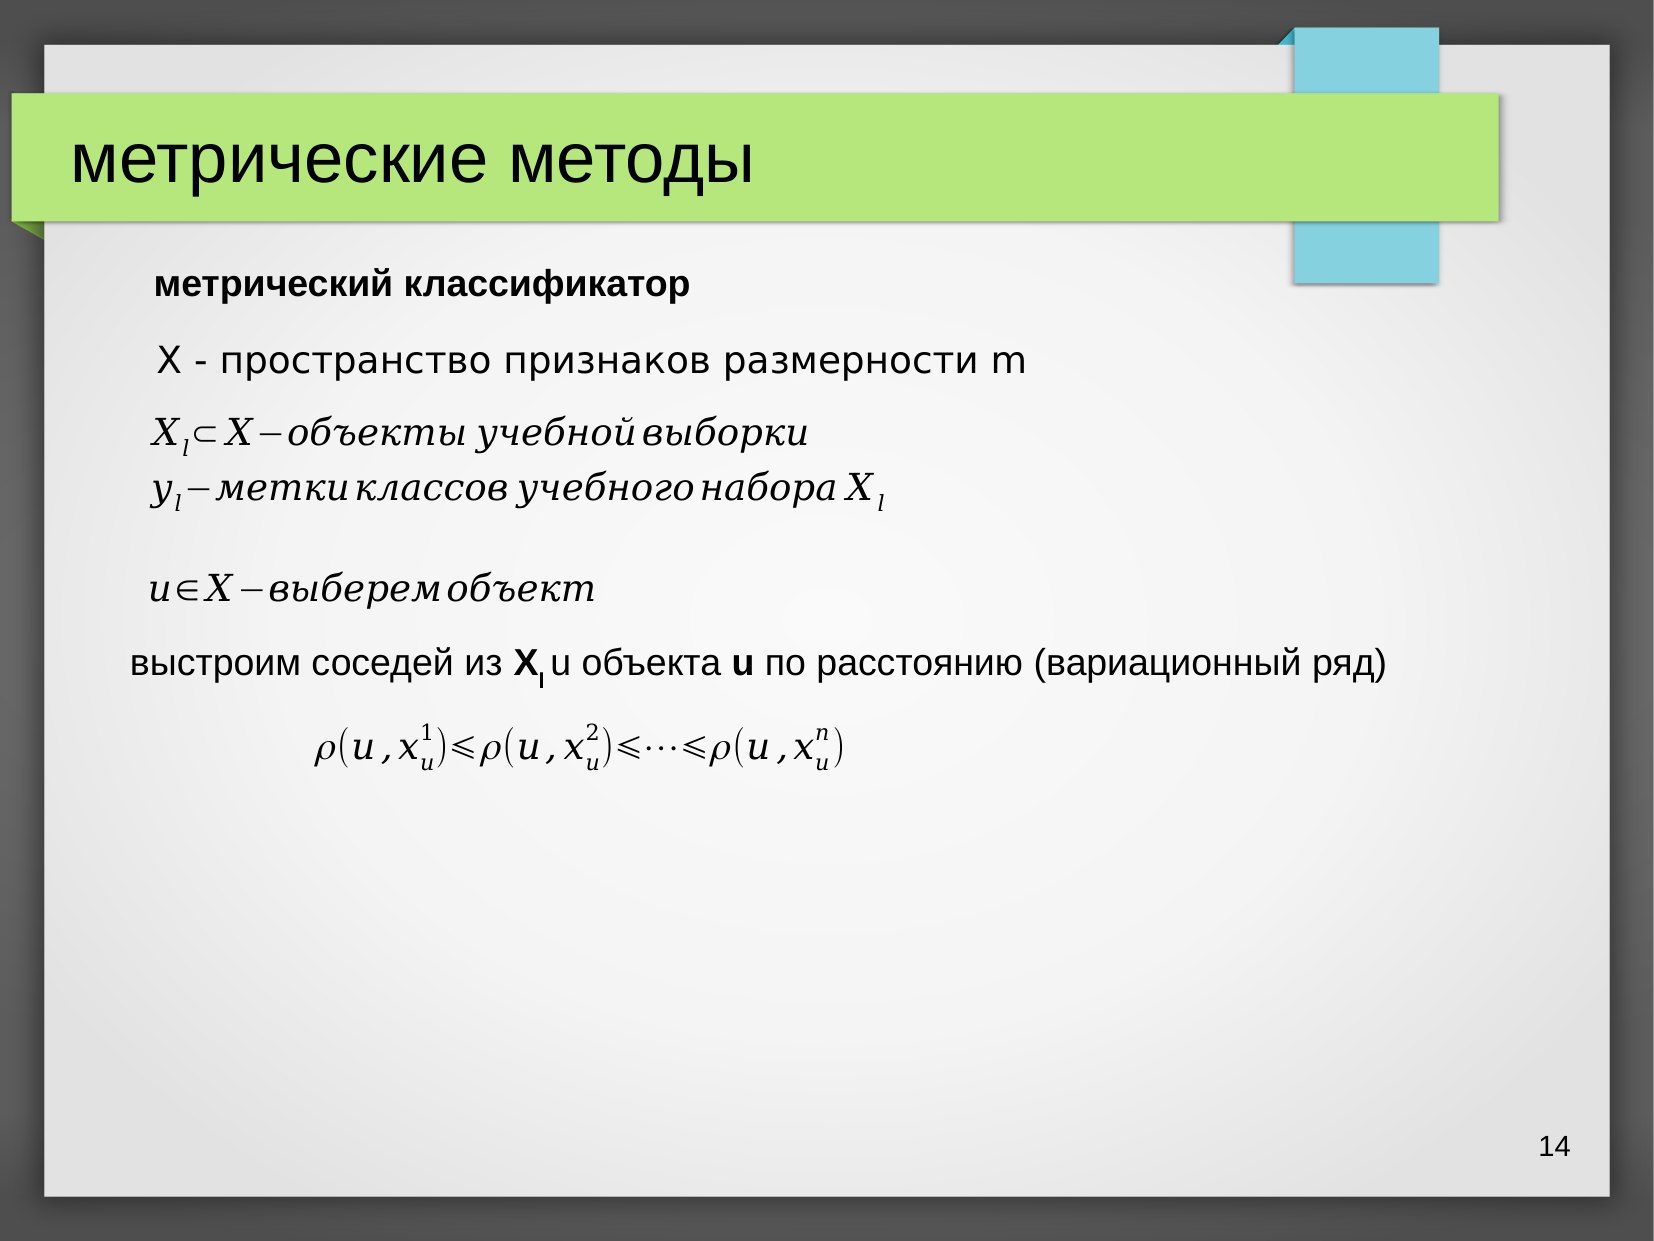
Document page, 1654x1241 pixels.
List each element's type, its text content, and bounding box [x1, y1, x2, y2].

chart [141, 466, 891, 516]
text_box выстроим соседей из Xl u объекта u по расстоянию (вариационный ряд) [129, 637, 1512, 697]
picture [0, 0, 1654, 1241]
subtitle метрический классификатор [153, 259, 815, 307]
chart [141, 410, 816, 461]
text_box X - пространство признаков размерности m [141, 331, 1043, 390]
chart [307, 720, 851, 776]
title метрические методы [70, 118, 1205, 199]
chart [141, 566, 604, 611]
